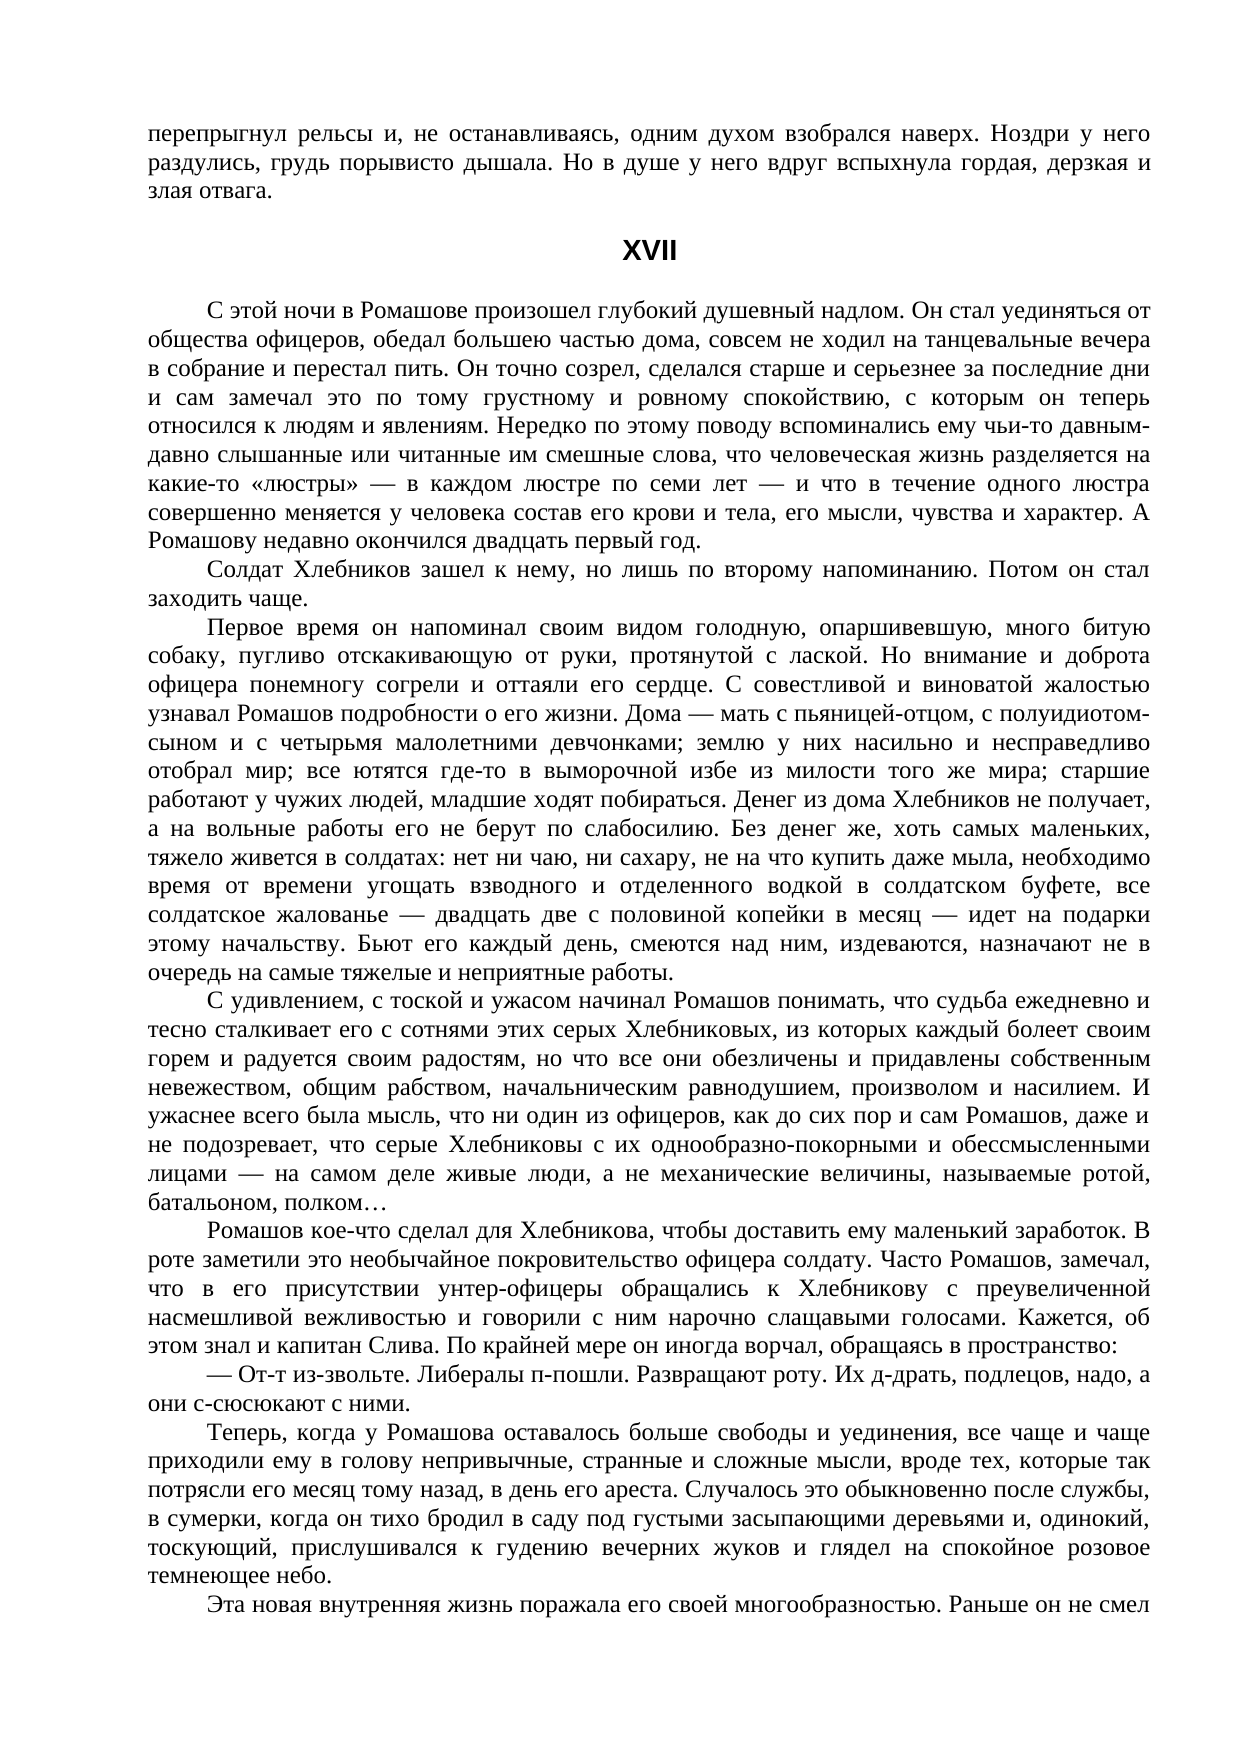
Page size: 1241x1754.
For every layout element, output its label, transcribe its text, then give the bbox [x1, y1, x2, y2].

subtitle XVII [148, 233, 1152, 267]
text — От-т из-звольте. Либералы п-пошли. Развращают роту. Их д-драть, подлецов, надо, а они с-сюсюкают с ними. [148, 1359, 1152, 1417]
text Солдат Хлебников зашел к нему, но лишь по второму напоминанию. Потом он стал заходить чаще. [148, 554, 1152, 612]
text перепрыгнул рельсы и, не останавливаясь, одним духом взобрался наверх. Ноздри у него раздулись, грудь порывисто дышала. Но в душе у него вдруг вспыхнула гордая, дерзкая и злая отвага. [148, 118, 1152, 204]
text Эта новая внутренняя жизнь поражала его своей многообразностью. Раньше он не смел [148, 1589, 1152, 1618]
text С удивлением, с тоской и ужасом начинал Ромашов понимать, что судьба ежедневно и тесно сталкивает его с сотнями этих серых Хлебниковых, из которых каждый болеет своим горем и радуется своим радостям, но что все они обезличены и придавлены собственным невежеством, общим рабством, начальническим равнодушием, произволом и насилием. И ужаснее всего была мысль, что ни один из офицеров, как до сих пор и сам Ромашов, даже и не подозревает, что серые Хлебниковы с их однообразно-покорными и обессмысленными лицами — на самом деле живые люди, а не механические величины, называемые ротой, батальоном, полком… [148, 985, 1152, 1215]
text Теперь, когда у Ромашова оставалось больше свободы и уединения, все чаще и чаще приходили ему в голову непривычные, странные и сложные мысли, вроде тех, которые так потрясли его месяц тому назад, в день его ареста. Случалось это обыкновенно после службы, в сумерки, когда он тихо бродил в саду под густыми засыпающими деревьями и, одинокий, тоскующий, прислушивался к гудению вечерних жуков и глядел на спокойное розовое темнеющее небо. [148, 1417, 1152, 1589]
text Первое время он напоминал своим видом голодную, опаршивевшую, много битую собаку, пугливо отскакивающую от руки, протянутой с лаской. Но внимание и доброта офицера понемногу согрели и оттаяли его сердце. С совестливой и виноватой жалостью узнавал Ромашов подробности о его жизни. Дома — мать с пьяницей-отцом, с полуидиотом-сыном и с четырьмя малолетними девчонками; землю у них насильно и несправедливо отобрал мир; все ютятся где-то в выморочной избе из милости того же мира; старшие работают у чужих людей, младшие ходят побираться. Денег из дома Хлебников не получает, а на вольные работы его не берут по слабосилию. Без денег же, хоть самых маленьких, тяжело живется в солдатах: нет ни чаю, ни сахару, не на что купить даже мыла, необходимо время от времени угощать взводного и отделенного водкой в солдатском буфете, все солдатское жалованье — двадцать две с половиной копейки в месяц — идет на подарки этому начальству. Бьют его каждый день, смеются над ним, издеваются, назначают не в очередь на самые тяжелые и неприятные работы. [148, 612, 1152, 985]
text С этой ночи в Ромашове произошел глубокий душевный надлом. Он стал уединяться от общества офицеров, обедал большею частью дома, совсем не ходил на танцевальные вечера в собрание и перестал пить. Он точно созрел, сделался старше и серьезнее за последние дни и сам замечал это по тому грустному и ровному спокойствию, с которым он теперь относился к людям и явлениям. Нередко по этому поводу вспоминались ему чьи-то давным-давно слышанные или читанные им смешные слова, что человеческая жизнь разделяется на какие-то «люстры» — в каждом люстре по семи лет — и что в течение одного люстра совершенно меняется у человека состав его крови и тела, его мысли, чувства и характер. А Ромашову недавно окончился двадцать первый год. [148, 295, 1152, 554]
text Ромашов кое-что сделал для Хлебникова, чтобы доставить ему маленький заработок. В роте заметили это необычайное покровительство офицера солдату. Часто Ромашов, замечал, что в его присутствии унтер-офицеры обращались к Хлебникову с преувеличенной насмешливой вежливостью и говорили с ним нарочно слащавыми голосами. Кажется, об этом знал и капитан Слива. По крайней мере он иногда ворчал, обращаясь в пространство: [148, 1215, 1152, 1359]
